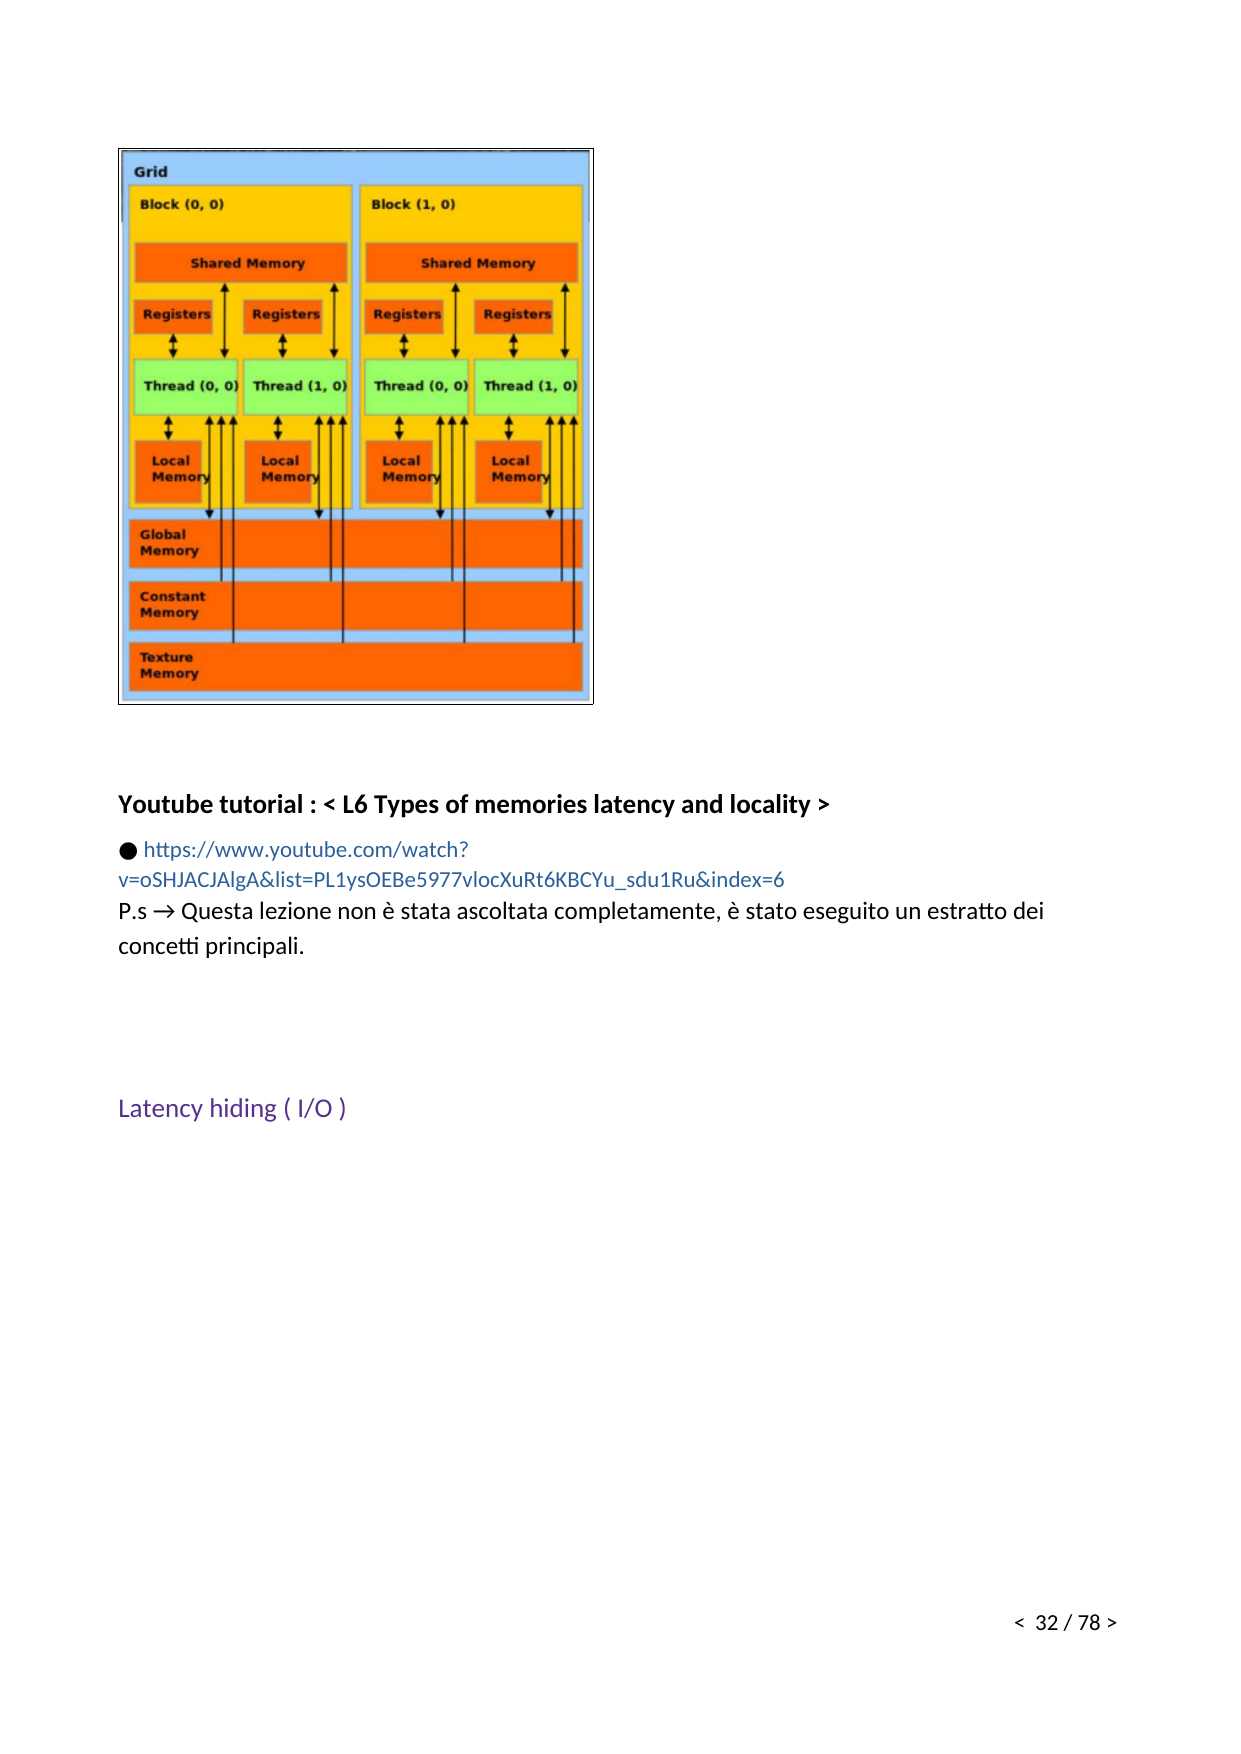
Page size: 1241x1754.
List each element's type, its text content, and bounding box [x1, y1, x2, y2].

subtitle Latency hiding ( I/O ) [118, 1091, 1122, 1124]
picture [121, 150, 590, 702]
subtitle Youtube tutorial : < L6 Types of memories latency and locality > [118, 787, 1122, 820]
text P.s → Questa lezione non è stata ascoltata completamente, è stato eseguito un estratto dei concetti principali. [118, 895, 1122, 961]
text ● https://www.youtube.com/watch?v=oSHJACJAlgA&list=PL1ysOEBe5977vlocXuRt6KBCYu_sdu1Ru&index=6 [118, 835, 1122, 893]
